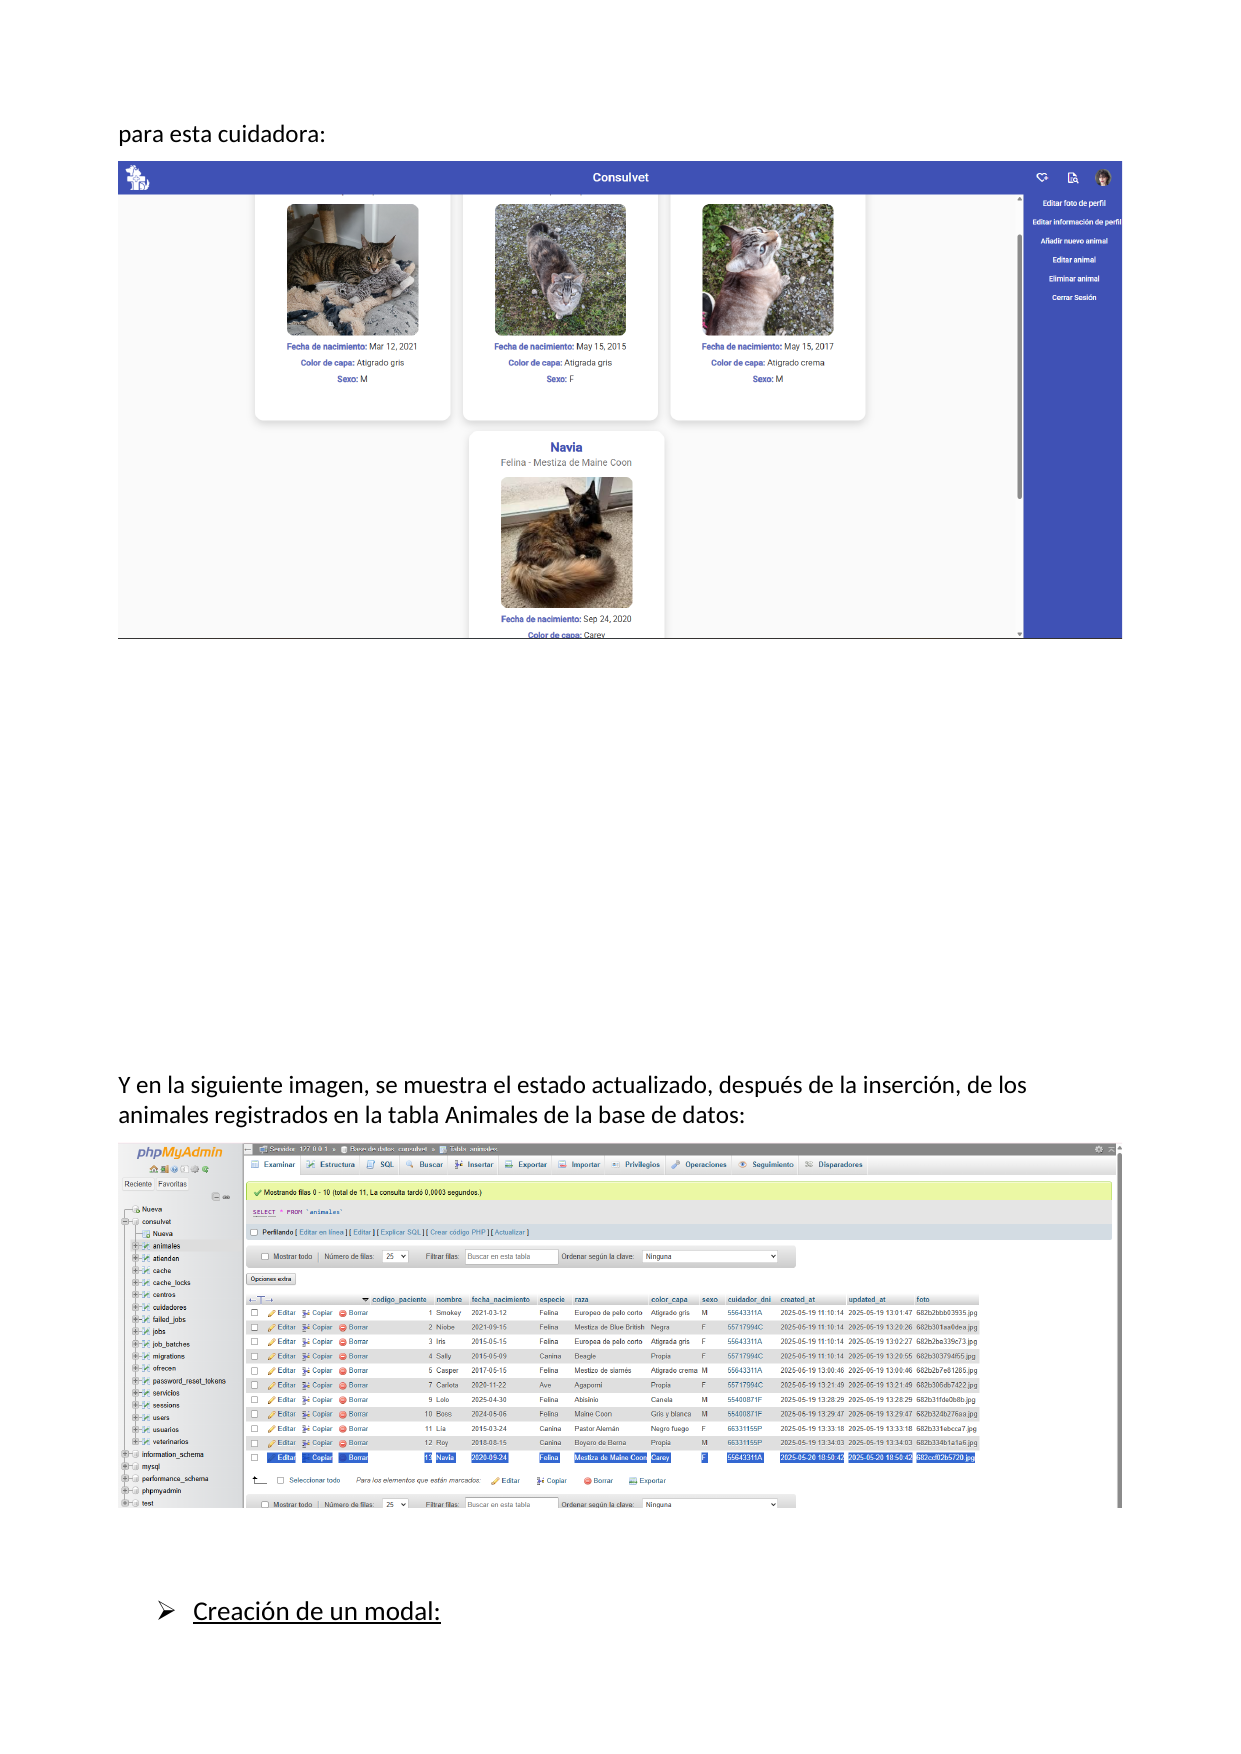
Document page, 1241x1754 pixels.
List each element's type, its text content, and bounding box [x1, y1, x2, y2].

text para esta cuidadora: [118, 118, 1122, 149]
picture [118, 161, 1123, 639]
text Y en la siguiente imagen, se muestra el estado actualizado, después de la inserción, de los animales registrados en la tabla Animales de la base de datos: [118, 1069, 1122, 1130]
picture [118, 1142, 1123, 1508]
list Creación de un modal: [156, 1594, 1122, 1627]
